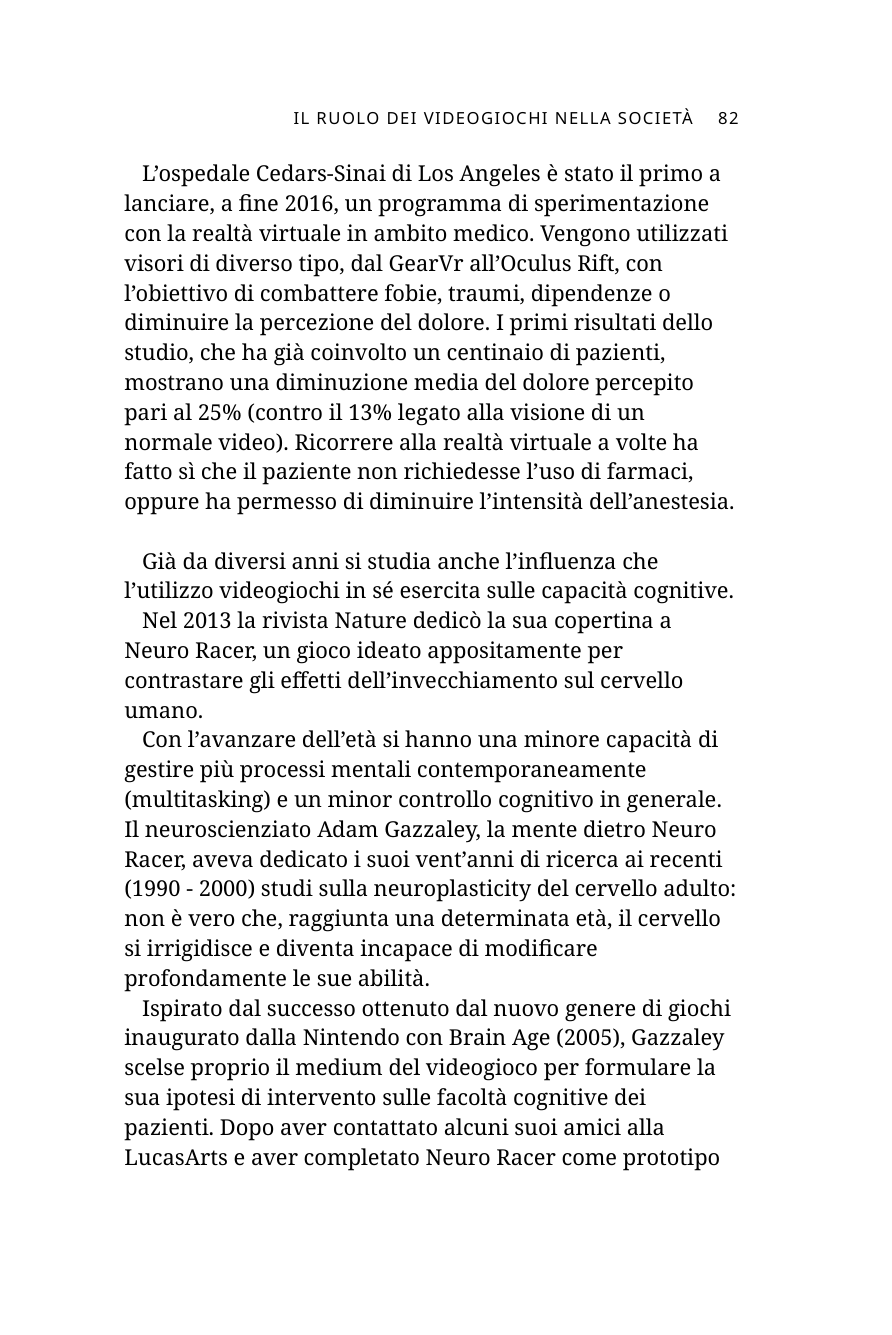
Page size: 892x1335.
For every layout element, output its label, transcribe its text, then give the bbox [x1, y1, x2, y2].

text Già da diversi anni si studia anche l’influenza che l’utilizzo videogiochi in sé esercita sulle capacità cognitive. [124, 546, 738, 605]
text Con l’avanzare dell’età si hanno una minore capacità di gestire più processi mentali contemporaneamente (multitasking) e un minor controllo cognitivo in generale. Il neuroscienziato Adam Gazzaley, la mente dietro Neuro Racer, aveva dedicato i suoi vent’anni di ricerca ai recenti (1990 - 2000) studi sulla neuroplasticity del cervello adulto: non è vero che, raggiunta una determinata età, il cervello si irrigidisce e diventa incapace di modificare profondamente le sue abilità. [124, 724, 738, 993]
text Ispirato dal successo ottenuto dal nuovo genere di giochi inaugurato dalla Nintendo con Brain Age (2005), Gazzaley scelse proprio il medium del videogioco per formulare la sua ipotesi di intervento sulle facoltà cognitive dei pazienti. Dopo aver contattato alcuni suoi amici alla LucasArts e aver completato Neuro Racer come prototipo [124, 993, 738, 1171]
text L’ospedale Cedars-Sinai di Los Angeles è stato il primo a lanciare, a fine 2016, un programma di sperimentazione con la realtà virtuale in ambito medico. Vengono utilizzati visori di diverso tipo, dal GearVr all’Oculus Rift, con l’obiettivo di combattere fobie, traumi, dipendenze o diminuire la percezione del dolore. I primi risultati dello studio, che ha già coinvolto un centinaio di pazienti, mostrano una diminuzione media del dolore percepito pari al 25% (contro il 13% legato alla visione di un normale video). Ricorrere alla realtà virtuale a volte ha fatto sì che il paziente non richiedesse l’uso di farmaci, oppure ha permesso di diminuire l’intensità dell’anestesia. [124, 158, 738, 516]
text Nel 2013 la rivista Nature dedicò la sua copertina a Neuro Racer, un gioco ideato appositamente per contrastare gli effetti dell’invecchiamento sul cervello umano. [124, 605, 738, 724]
